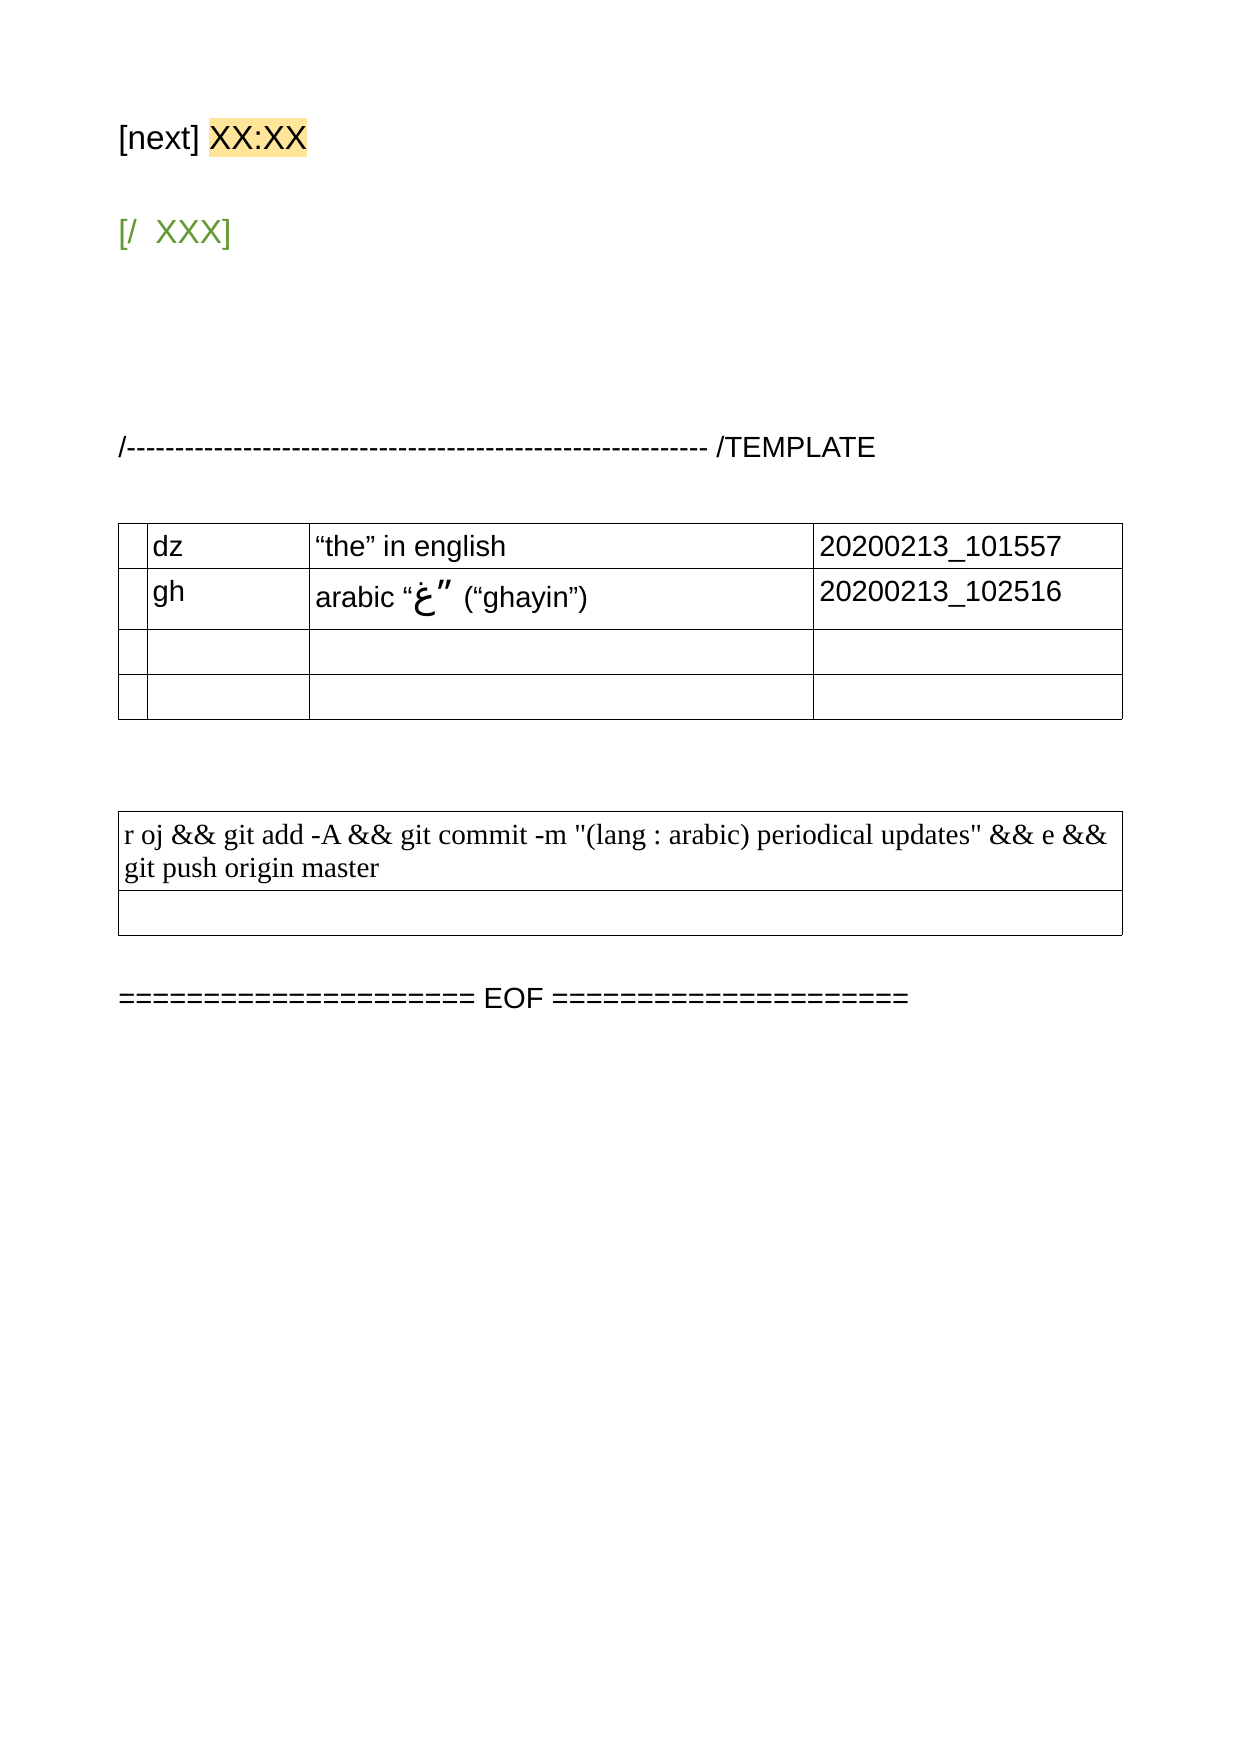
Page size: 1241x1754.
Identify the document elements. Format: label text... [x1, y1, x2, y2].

table_cell [310, 675, 813, 719]
text /------------------------------------------------------------ /TEMPLATE [118, 430, 1122, 464]
table_header [119, 524, 147, 568]
table_cell [119, 630, 147, 673]
table_header dz [148, 524, 309, 568]
table_cell gh [148, 569, 309, 628]
table_cell arabic “غ” (“ghayin”) [310, 569, 813, 628]
table_cell [148, 675, 309, 719]
text [/ XXX] [118, 212, 1122, 251]
table_cell [814, 630, 1122, 673]
table_cell [119, 675, 147, 719]
table_cell [119, 569, 147, 628]
table_cell [119, 891, 1122, 935]
table_cell 20200213_102516 [814, 569, 1122, 628]
table_header r oj && git add -A && git commit -m "(lang : arabic) periodical updates" && e && git push origin master [119, 812, 1122, 890]
table_cell [310, 630, 813, 673]
text ===================== EOF ===================== [118, 981, 1122, 1015]
table_header “the” in english [310, 524, 813, 568]
table_cell [148, 630, 309, 673]
text [next] XX:XX [118, 118, 1122, 157]
table_cell [814, 675, 1122, 719]
table_header 20200213_101557 [814, 524, 1122, 568]
